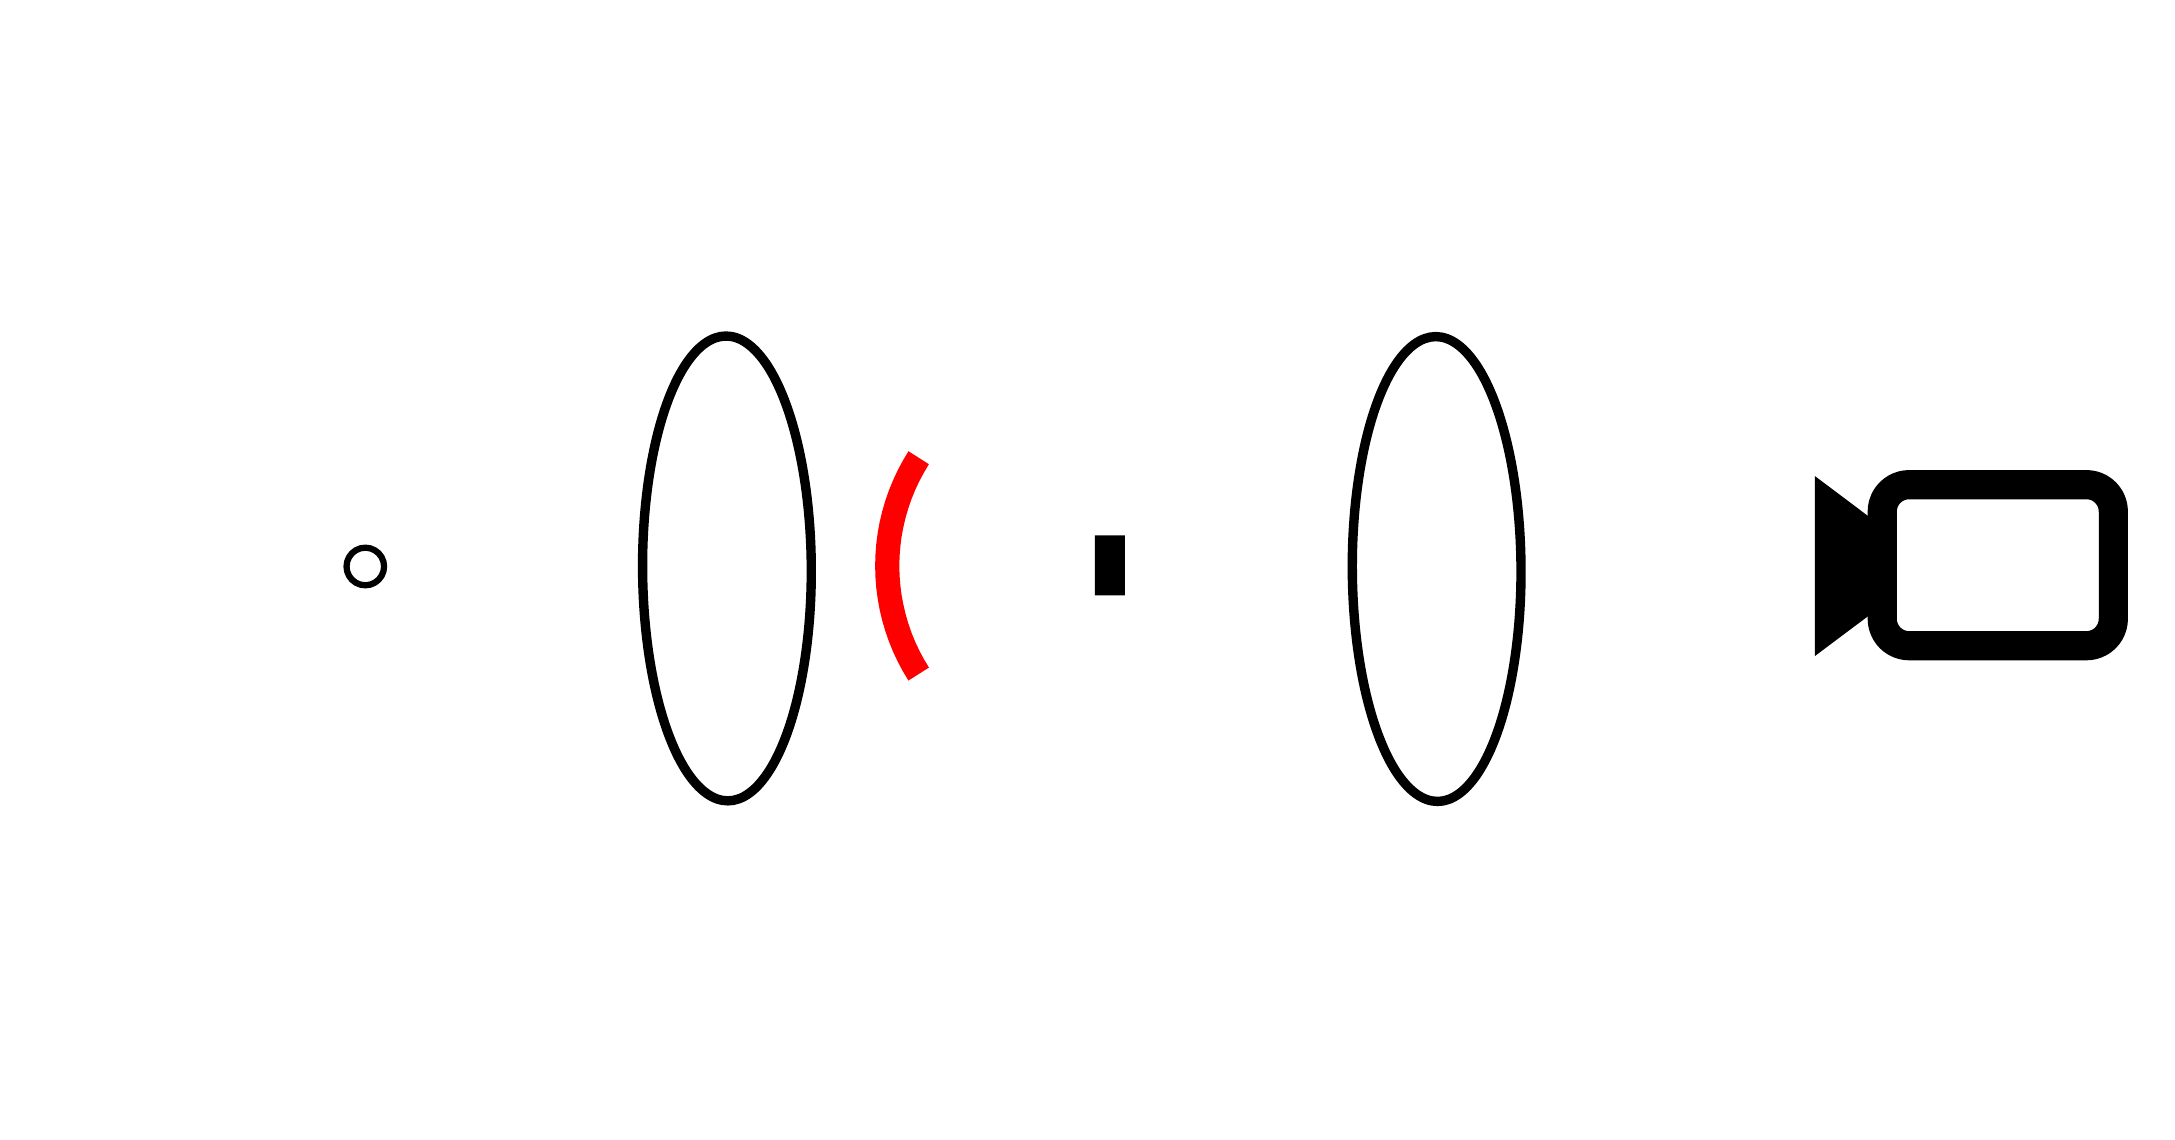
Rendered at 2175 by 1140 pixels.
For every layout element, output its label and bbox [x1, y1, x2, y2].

text_box [1814, 476, 1875, 657]
text_box [1882, 484, 2114, 646]
text_box [642, 0, 1747, 1140]
